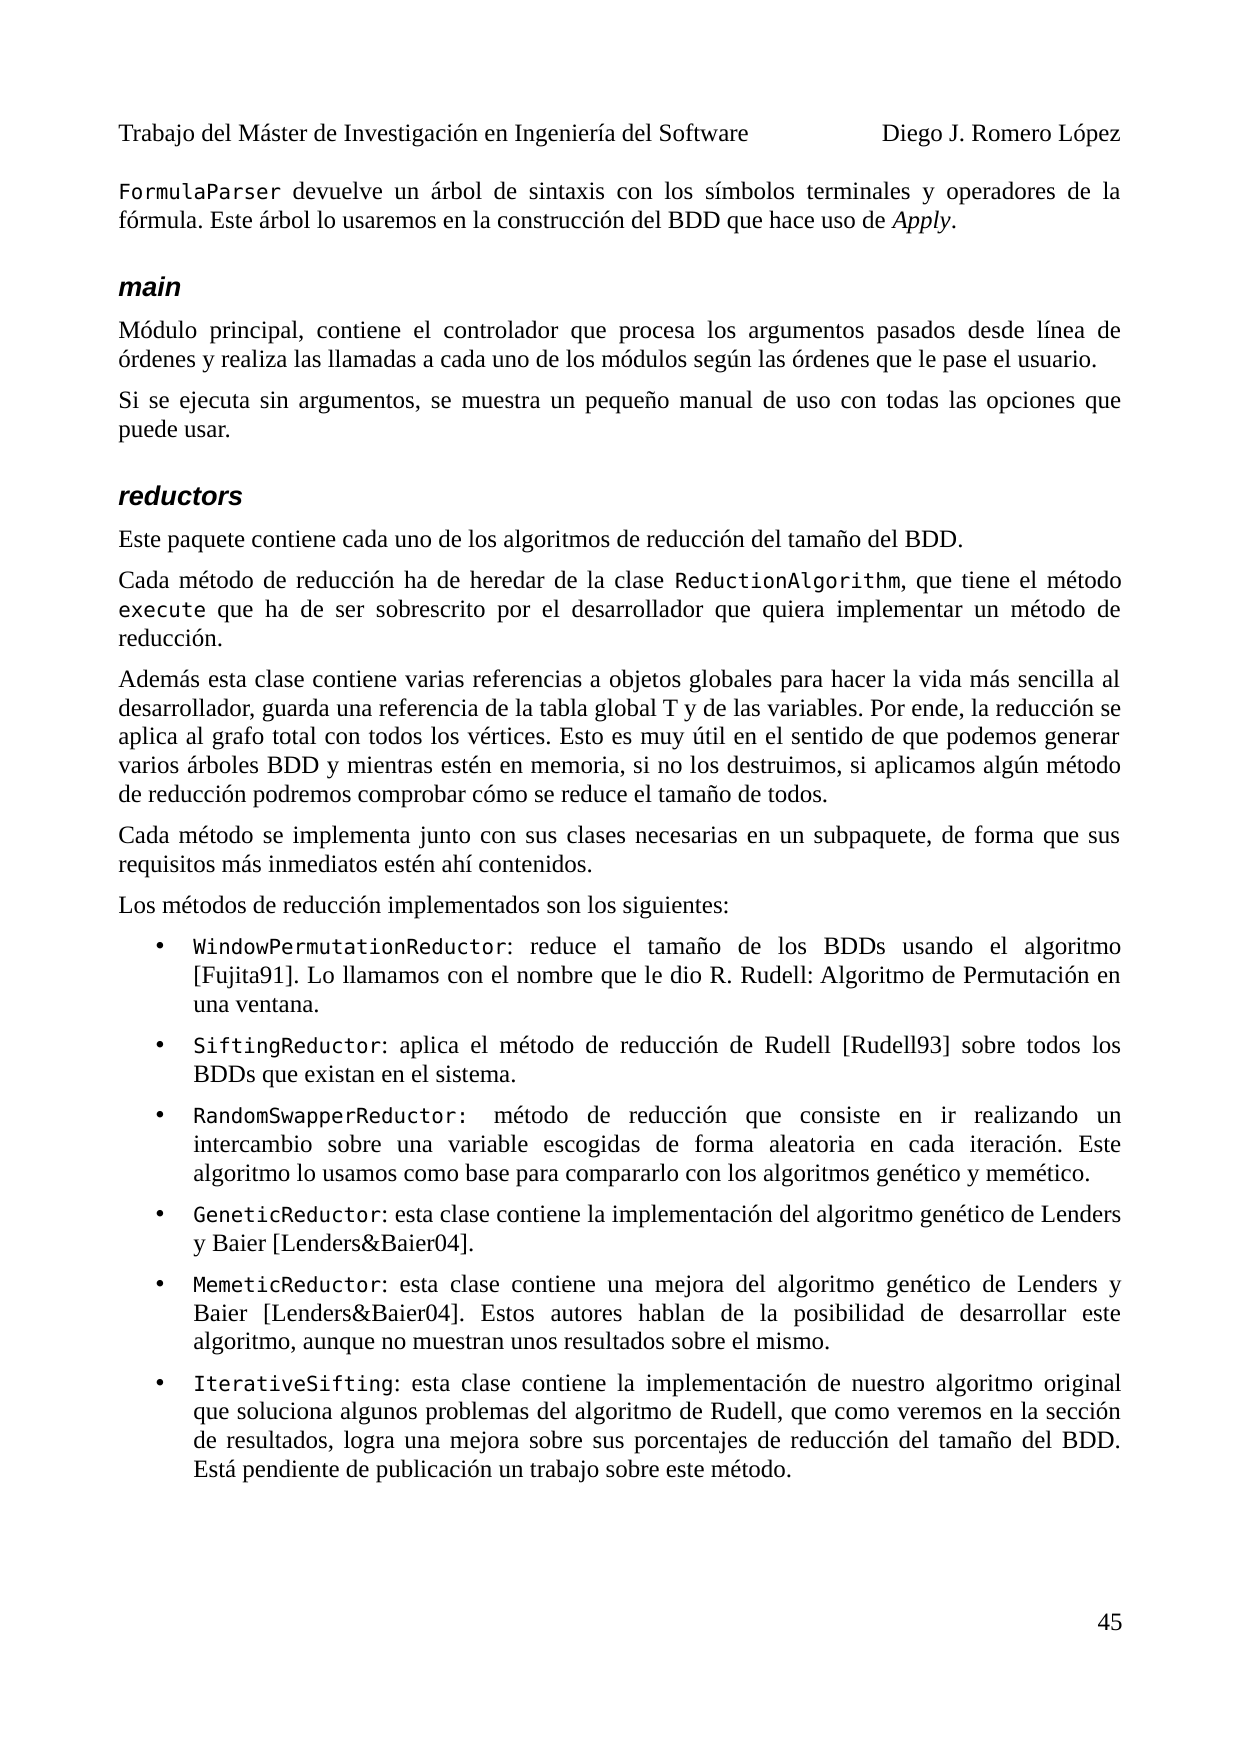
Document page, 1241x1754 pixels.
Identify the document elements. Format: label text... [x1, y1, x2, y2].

text Los métodos de reducción implementados son los siguientes: [118, 890, 1122, 919]
text Módulo principal, contiene el controlador que procesa los argumentos pasados desde línea de órdenes y realiza las llamadas a cada uno de los módulos según las órdenes que le pase el usuario. [118, 315, 1122, 373]
list WindowPermutationReductor: reduce el tamaño de los BDDs usando el algoritmo [Fujita91]. Lo llamamos con el nombre que le dio R. Rudell: Algoritmo de Permutación en una ventana. [156, 931, 1122, 1018]
text Cada método de reducción ha de heredar de la clase ReductionAlgorithm, que tiene el método execute que ha de ser sobrescrito por el desarrollador que quiera implementar un método de reducción. [118, 565, 1122, 651]
text Además esta clase contiene varias referencias a objetos globales para hacer la vida más sencilla al desarrollador, guarda una referencia de la tabla global T y de las variables. Por ende, la reducción se aplica al grafo total con todos los vértices. Esto es muy útil en el sentido de que podemos generar varios árboles BDD y mientras estén en memoria, si no los destruimos, si aplicamos algún método de reducción podremos comprobar cómo se reduce el tamaño de todos. [118, 664, 1122, 808]
subtitle main [118, 271, 1122, 303]
list IterativeSifting: esta clase contiene la implementación de nuestro algoritmo original que soluciona algunos problemas del algoritmo de Rudell, que como veremos en la sección de resultados, logra una mejora sobre sus porcentajes de reducción del tamaño del BDD. Está pendiente de publicación un trabajo sobre este método. [156, 1368, 1122, 1483]
list RandomSwapperReductor: método de reducción que consiste en ir realizando un intercambio sobre una variable escogidas de forma aleatoria en cada iteración. Este algoritmo lo usamos como base para compararlo con los algoritmos genético y memético. [156, 1100, 1122, 1186]
text FormulaParser devuelve un árbol de sintaxis con los símbolos terminales y operadores de la fórmula. Este árbol lo usaremos en la construcción del BDD que hace uso de Apply. [118, 176, 1122, 234]
list GeneticReductor: esta clase contiene la implementación del algoritmo genético de Lenders y Baier [Lenders&Baier04]. [156, 1199, 1122, 1256]
text Cada método se implementa junto con sus clases necesarias en un subpaquete, de forma que sus requisitos más inmediatos estén ahí contenidos. [118, 820, 1122, 878]
list SiftingReductor: aplica el método de reducción de Rudell [Rudell93] sobre todos los BDDs que existan en el sistema. [156, 1030, 1122, 1088]
text Si se ejecuta sin argumentos, se muestra un pequeño manual de uso con todas las opciones que puede usar. [118, 385, 1122, 443]
list MemeticReductor: esta clase contiene una mejora del algoritmo genético de Lenders y Baier [Lenders&Baier04]. Estos autores hablan de la posibilidad de desarrollar este algoritmo, aunque no muestran unos resultados sobre el mismo. [156, 1269, 1122, 1355]
subtitle reductors [118, 480, 1122, 511]
text Este paquete contiene cada uno de los algoritmos de reducción del tamaño del BDD. [118, 524, 1122, 553]
